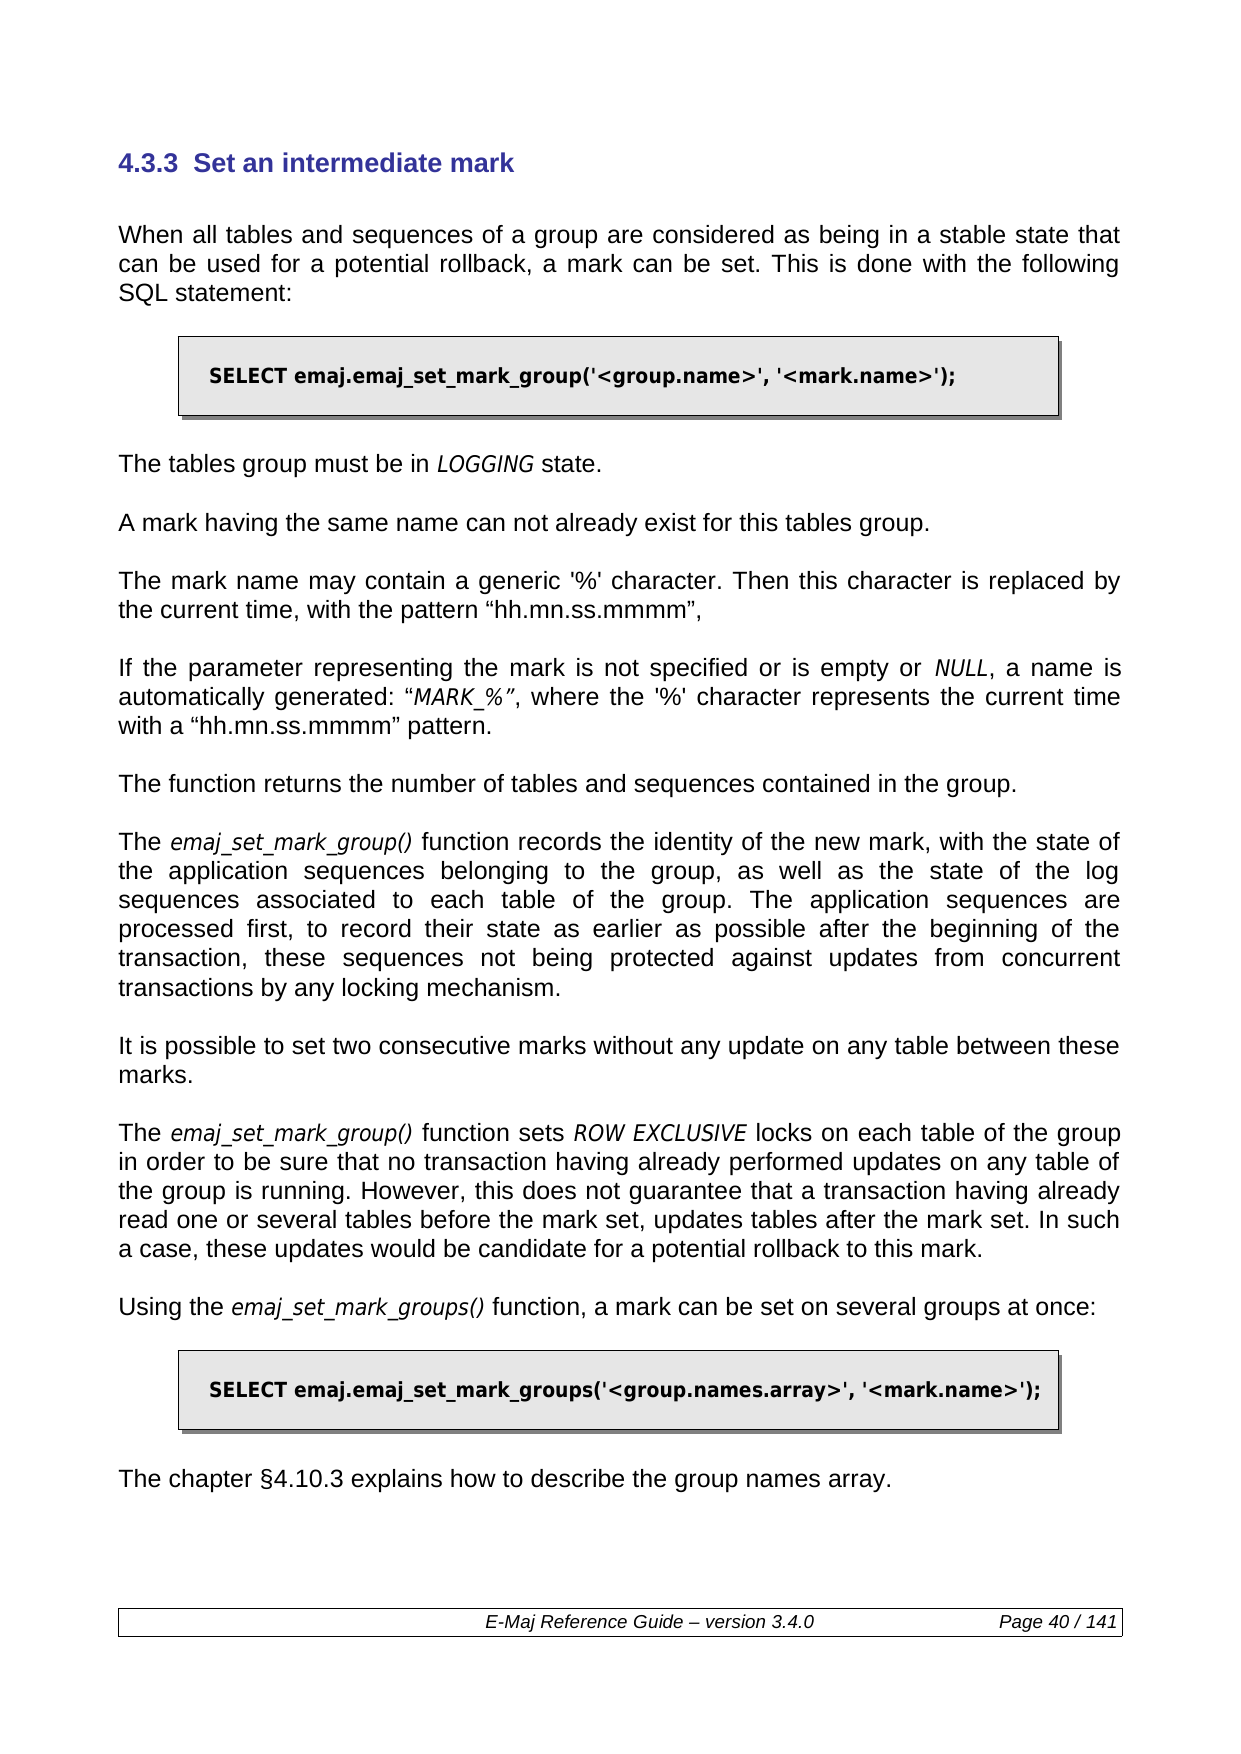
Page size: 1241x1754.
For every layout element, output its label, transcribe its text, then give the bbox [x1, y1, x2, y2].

text SELECT emaj.emaj_set_mark_groups('<group.names.array>', '<mark.name>'); [179, 1375, 1058, 1399]
text The function returns the number of tables and sequences contained in the group. [118, 769, 1122, 798]
text If the parameter representing the mark is not specified or is empty or NULL, a name is automatically generated: “MARK_%”, where the '%' character represents the current time with a “hh.mn.ss.mmmm” pattern. [118, 653, 1122, 740]
text The emaj_set_mark_group() function sets ROW EXCLUSIVE locks on each table of the group in order to be sure that no transaction having already performed updates on any table of the group is running. However, this does not guarantee that a transaction having already read one or several tables before the mark set, updates tables after the mark set. In such a case, these updates would be candidate for a potential rollback to this mark. [118, 1118, 1122, 1263]
text The chapter §4.10.3 explains how to describe the group names array. [118, 1463, 1122, 1492]
text The emaj_set_mark_group() function records the identity of the new mark, with the state of the application sequences belonging to the group, as well as the state of the log sequences associated to each table of the group. The application sequences are processed first, to record their state as earlier as possible after the beginning of the transaction, these sequences not being protected against updates from concurrent transactions by any locking mechanism. [118, 827, 1122, 1001]
text A mark having the same name can not already exist for this tables group. [118, 507, 1122, 536]
text The mark name may contain a generic '%' character. Then this character is replaced by the current time, with the pattern “hh.mn.ss.mmmm”, [118, 566, 1122, 624]
subtitle Set an intermediate mark [118, 147, 1122, 178]
text When all tables and sequences of a group are considered as being in a stable state that can be used for a potential rollback, a mark can be set. This is done with the following SQL statement: [118, 220, 1122, 307]
text Using the emaj_set_mark_groups() function, a mark can be set on several groups at once: [118, 1292, 1122, 1321]
text SELECT emaj.emaj_set_mark_group('<group.name>', '<mark.name>'); [179, 361, 1058, 385]
text The tables group must be in LOGGING state. [118, 449, 1122, 478]
text It is possible to set two consecutive marks without any update on any table between these marks. [118, 1031, 1122, 1089]
